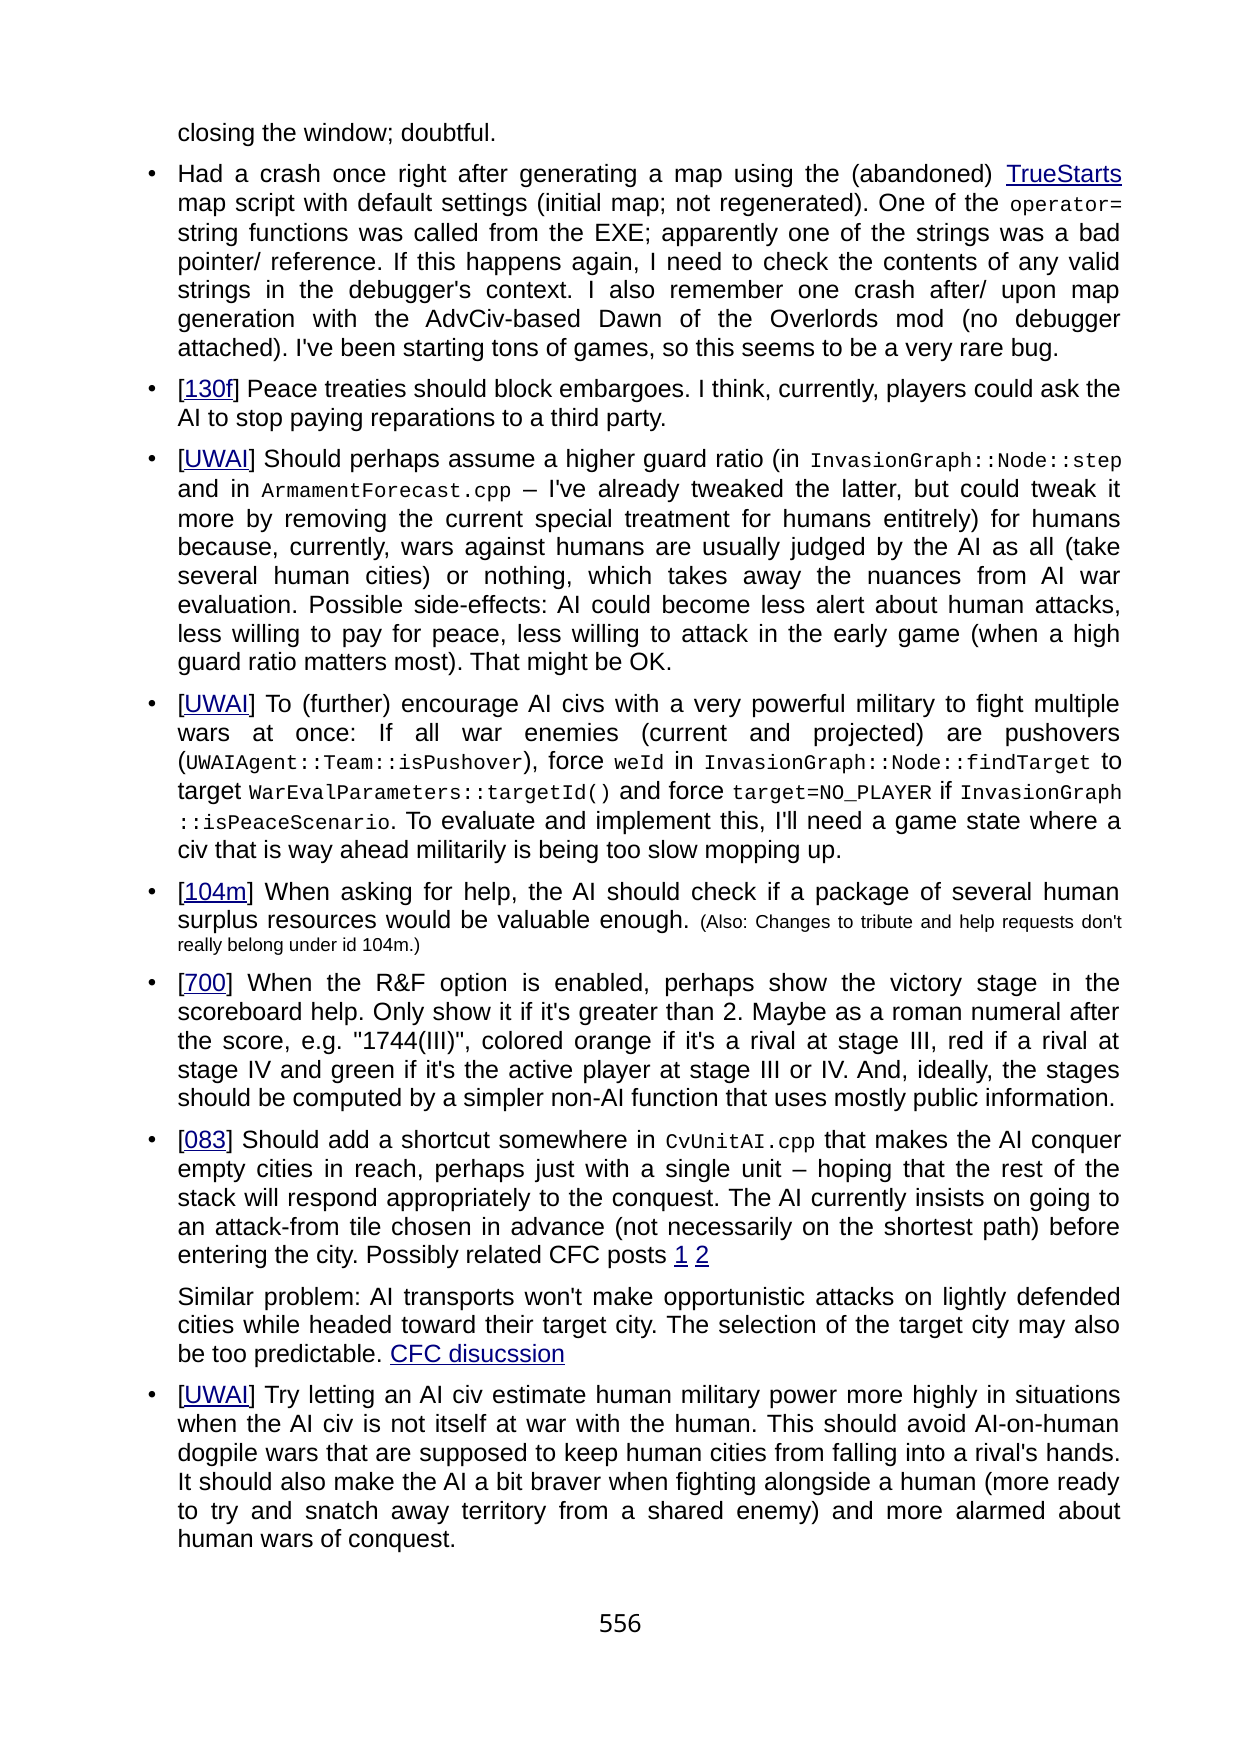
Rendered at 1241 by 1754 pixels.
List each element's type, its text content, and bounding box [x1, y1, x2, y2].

list [700] When the R&F option is enabled, perhaps show the victory stage in the scoreboard help. Only show it if it's greater than 2. Maybe as a roman numeral after the score, e.g. "1744(III)", colored orange if it's a rival at stage III, red if a rival at stage IV and green if it's the active player at stage III or IV. And, ideally, the stages should be computed by a simpler non-AI function that uses mostly public information. [148, 968, 1122, 1112]
list closing the window; doubtful. [148, 118, 1122, 147]
list [UWAI] Should perhaps assume a higher guard ratio (in InvasionGraph::Node::step and in ArmamentForecast.cpp – I've already tweaked the latter, but could tweak it more by removing the current special treatment for humans entitrely) for humans because, currently, wars against humans are usually judged by the AI as all (take several human cities) or nothing, which takes away the nuances from AI war evaluation. Possible side-effects: AI could become less alert about human attacks, less willing to pay for peace, less willing to attack in the early game (when a high guard ratio matters most). That might be OK. [148, 444, 1122, 676]
list [UWAI] Try letting an AI civ estimate human military power more highly in situations when the AI civ is not itself at war with the human. This should avoid AI-on-human dogpile wars that are supposed to keep human cities from falling into a rival's hands. It should also make the AI a bit braver when fighting alongside a human (more ready to try and snatch away territory from a shared enemy) and more alarmed about human wars of conquest. [148, 1381, 1122, 1553]
list [130f] Peace treaties should block embargoes. I think, currently, players could ask the AI to stop paying reparations to a third party. [148, 374, 1122, 432]
list [083] Should add a shortcut somewhere in CvUnitAI.cpp that makes the AI conquer empty cities in reach, perhaps just with a single unit – hoping that the rest of the stack will respond appropriately to the conquest. The AI currently insists on going to an attack-from tile chosen in advance (not necessarily on the shortest path) before entering the city. Possibly related CFC posts 1 2 [148, 1124, 1122, 1269]
list [UWAI] To (further) encourage AI civs with a very powerful military to fight multiple wars at once: If all war enemies (current and projected) are pushovers (UWAIAgent::Team::isPushover), force weId in InvasionGraph::Node::findTarget to target WarEvalParameters::targetId() and force target=NO_PLAYER if InvasionGraph ::isPeaceScenario. To evaluate and implement this, I'll need a game state where a civ that is way ahead militarily is being too slow mopping up. [148, 689, 1122, 864]
list Had a crash once right after generating a map using the (abandoned) TrueStarts map script with default settings (initial map; not regenerated). One of the operator= string functions was called from the EXE; apparently one of the strings was a bad pointer/ reference. If this happens again, I need to check the contents of any valid strings in the debugger's context. I also remember one crash after/ upon map generation with the AdvCiv-based Dawn of the Overlords mod (no debugger attached). I've been starting tons of games, so this seems to be a very rare bug. [148, 159, 1122, 362]
list [104m] When asking for help, the AI should check if a package of several human surplus resources would be valuable enough. (Also: Changes to tribute and help requests don't really belong under id 104m.) [148, 877, 1122, 956]
list Similar problem: AI transports won't make opportunistic attacks on lightly defended cities while headed toward their target city. The selection of the target city may also be too predictable. CFC disucssion [148, 1282, 1122, 1368]
